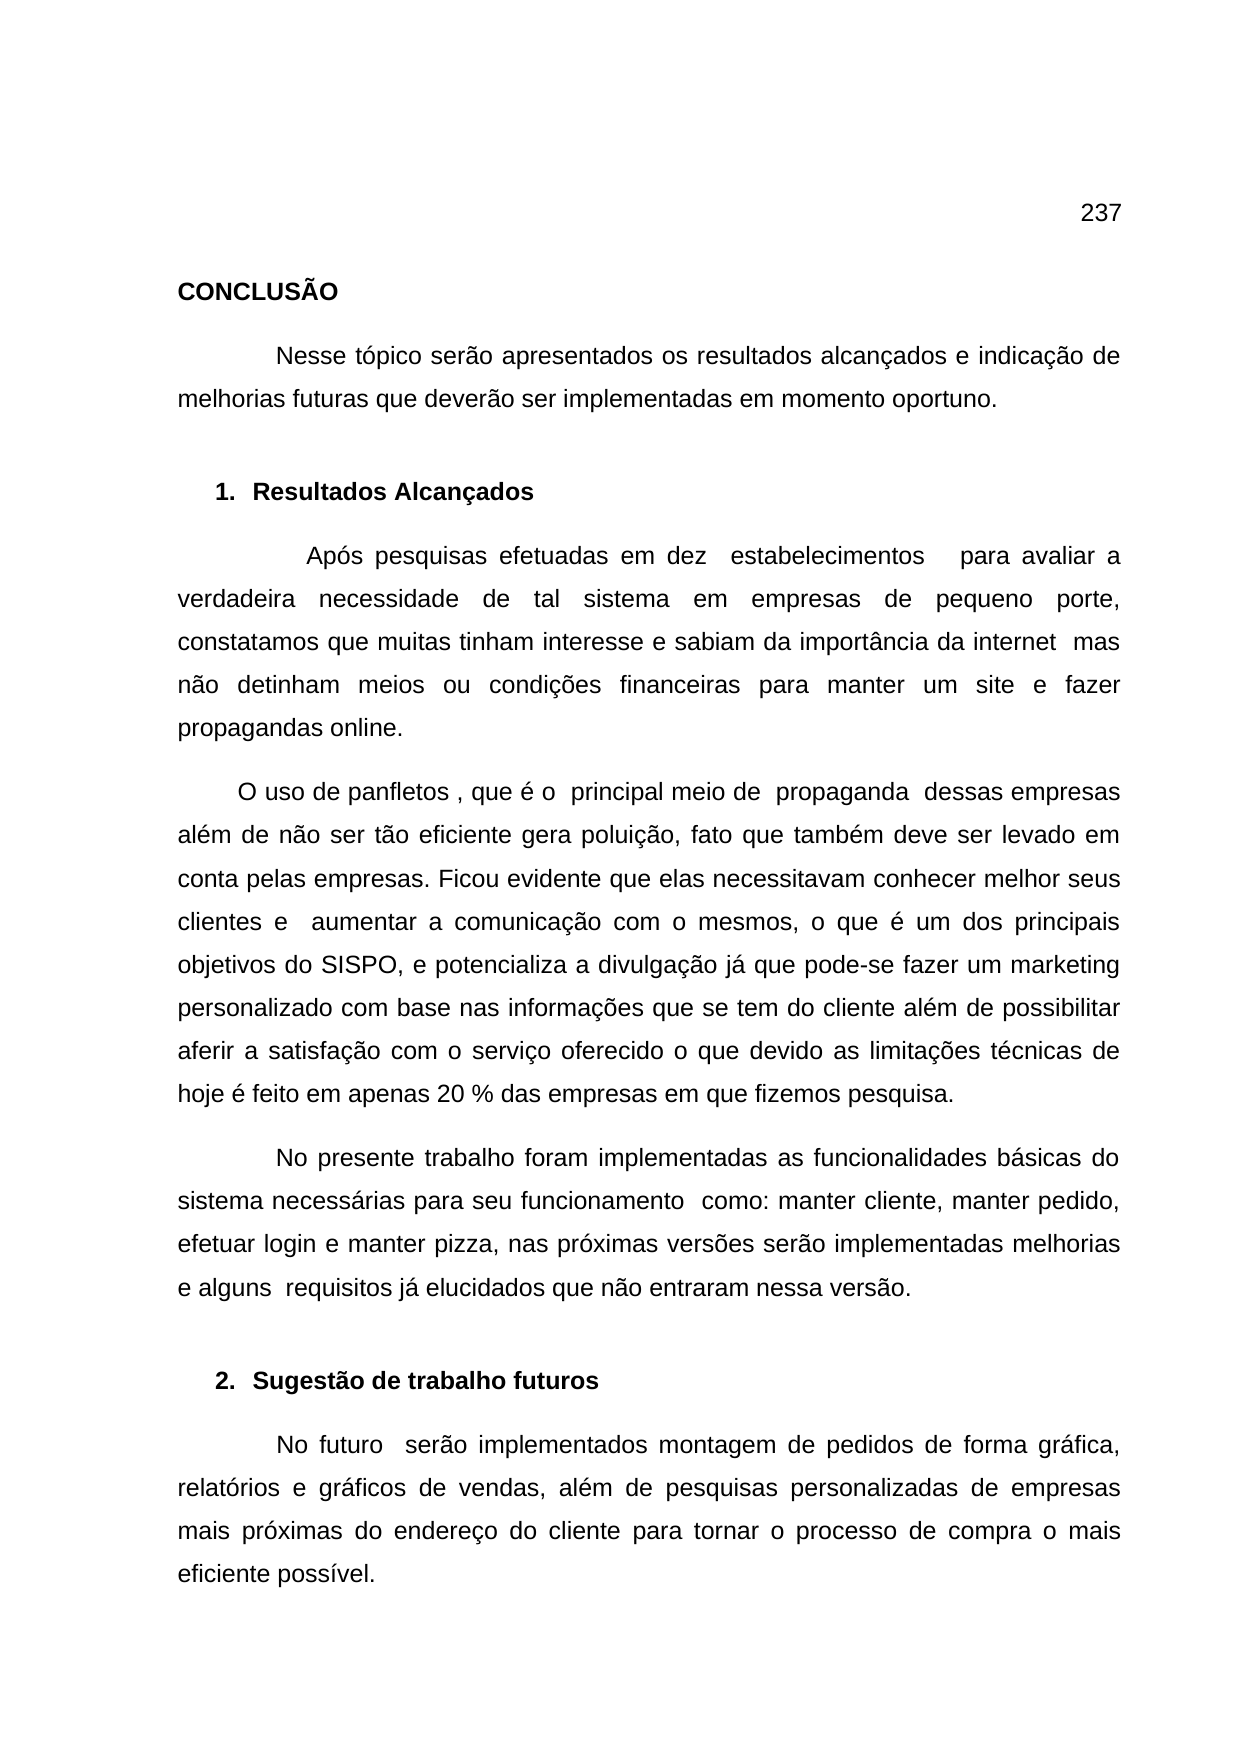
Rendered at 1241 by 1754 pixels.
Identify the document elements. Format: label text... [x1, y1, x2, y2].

list No presente trabalho foram implementadas as funcionalidades básicas do sistema necessárias para seu funcionamento como: manter cliente, manter pedido, efetuar login e manter pizza, nas próximas versões serão implementadas melhorias e alguns requisitos já elucidados que não entraram nessa versão. [177, 1143, 1122, 1301]
list Após pesquisas efetuadas em dez estabelecimentos para avaliar a verdadeira necessidade de tal sistema em empresas de pequeno porte, constatamos que muitas tinham interesse e sabiam da importância da internet mas não detinham meios ou condições financeiras para manter um site e fazer propagandas online. [177, 541, 1122, 742]
subtitle CONCLUSÃO [177, 277, 1122, 306]
list No futuro serão implementados montagem de pedidos de forma gráfica, relatórios e gráficos de vendas, além de pesquisas personalizadas de empresas mais próximas do endereço do cliente para tornar o processo de compra o mais eficiente possível. [177, 1430, 1122, 1588]
subtitle Sugestão de trabalho futuros [215, 1366, 1122, 1394]
subtitle Resultados Alcançados [215, 477, 1122, 506]
list O uso de panfletos , que é o principal meio de propaganda dessas empresas além de não ser tão eficiente gera poluição, fato que também deve ser levado em conta pelas empresas. Ficou evidente que elas necessitavam conhecer melhor seus clientes e aumentar a comunicação com o mesmos, o que é um dos principais objetivos do SISPO, e potencializa a divulgação já que pode-se fazer um marketing personalizado com base nas informações que se tem do cliente além de possibilitar aferir a satisfação com o serviço oferecido o que devido as limitações técnicas de hoje é feito em apenas 20 % das empresas em que fizemos pesquisa. [177, 777, 1122, 1108]
text Nesse tópico serão apresentados os resultados alcançados e indicação de melhorias futuras que deverão ser implementadas em momento oportuno. [177, 341, 1122, 413]
